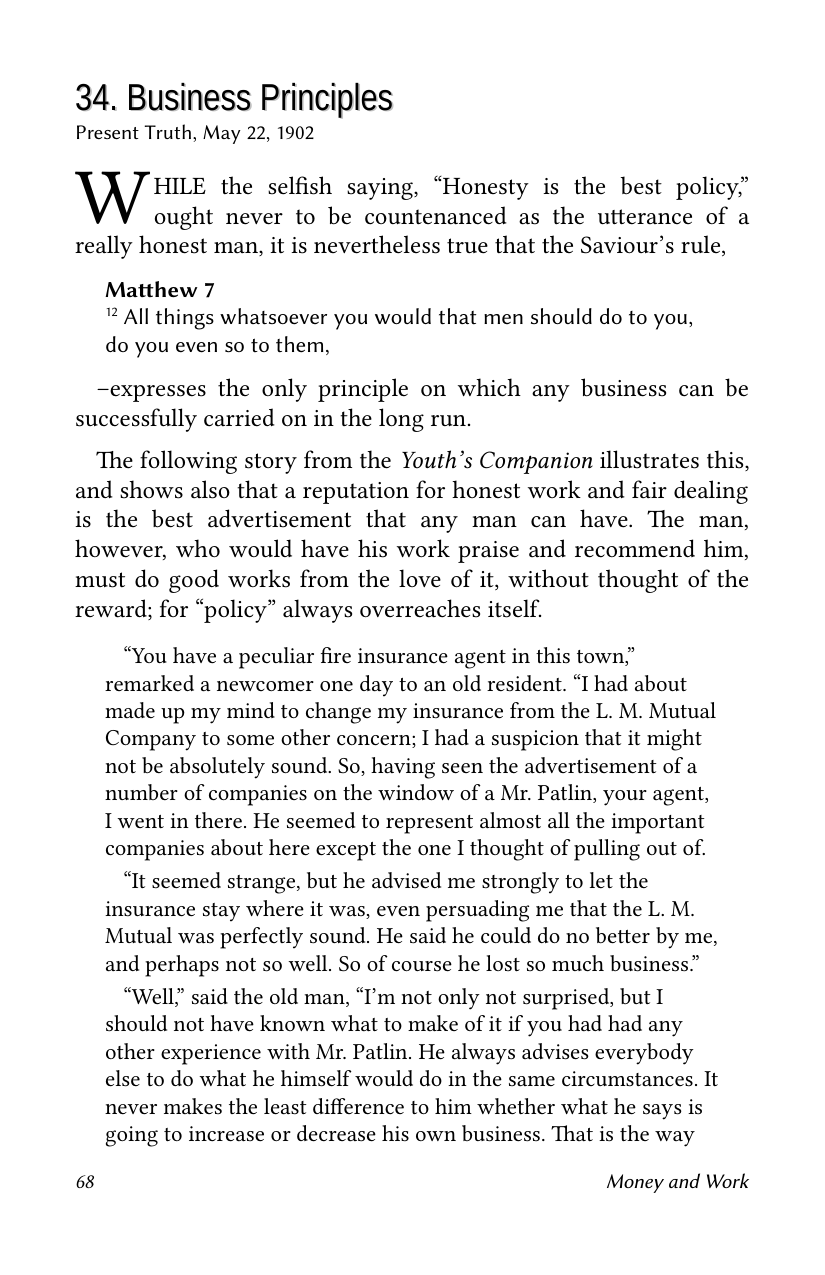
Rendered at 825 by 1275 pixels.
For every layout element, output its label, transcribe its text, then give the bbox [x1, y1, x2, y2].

text –expresses the only principle on which any business can be successfully carried on in the long run. [75, 374, 750, 432]
text “It seemed strange, but he advised me strongly to let the insurance stay where it was, even persuading me that the L. M. Mutual was perfectly sound. He said he could do no better by me, and perhaps not so well. So of course he lost so much business.” [105, 868, 720, 977]
text “Well,” said the old man, “I’m not only not surprised, but I should not have known what to make of it if you had had any other experience with Mr. Patlin. He always advises everybody else to do what he himself would do in the same circumstances. It never makes the least difference to him whether what he says is going to increase or decrease his own business. That is the way [105, 984, 720, 1147]
text “You have a peculiar fire insurance agent in this town,” remarked a newcomer one day to an old resident. “I had about made up my mind to change my insurance from the L. M. Mutual Company to some other concern; I had a suspicion that it might not be absolutely sound. So, having seen the advertisement of a number of companies on the window of a Mr. Patlin, your agent, I went in there. He seemed to represent almost all the important companies about here except the one I thought of pulling out of. [105, 643, 720, 861]
text 12 All things whatsoever you would that men should do to you, do you even so to them, [105, 304, 720, 358]
title Business Principles [75, 75, 750, 118]
text The following story from the Youth’s Companion illustrates this, and shows also that a reputation for honest work and fair dealing is the best advertisement that any man can have. The man, however, who would have his work praise and recommend him, must do good works from the love of it, without thought of the reward; for “policy” always overreaches itself. [75, 446, 750, 624]
text Present Truth, May 22, 1902 [75, 121, 750, 145]
text WHILE the selfish saying, “Honesty is the best policy,” ought never to be countenanced as the utterance of a really honest man, it is nevertheless true that the Saviour’s rule, [75, 172, 750, 260]
text Matthew 7 [105, 276, 750, 303]
